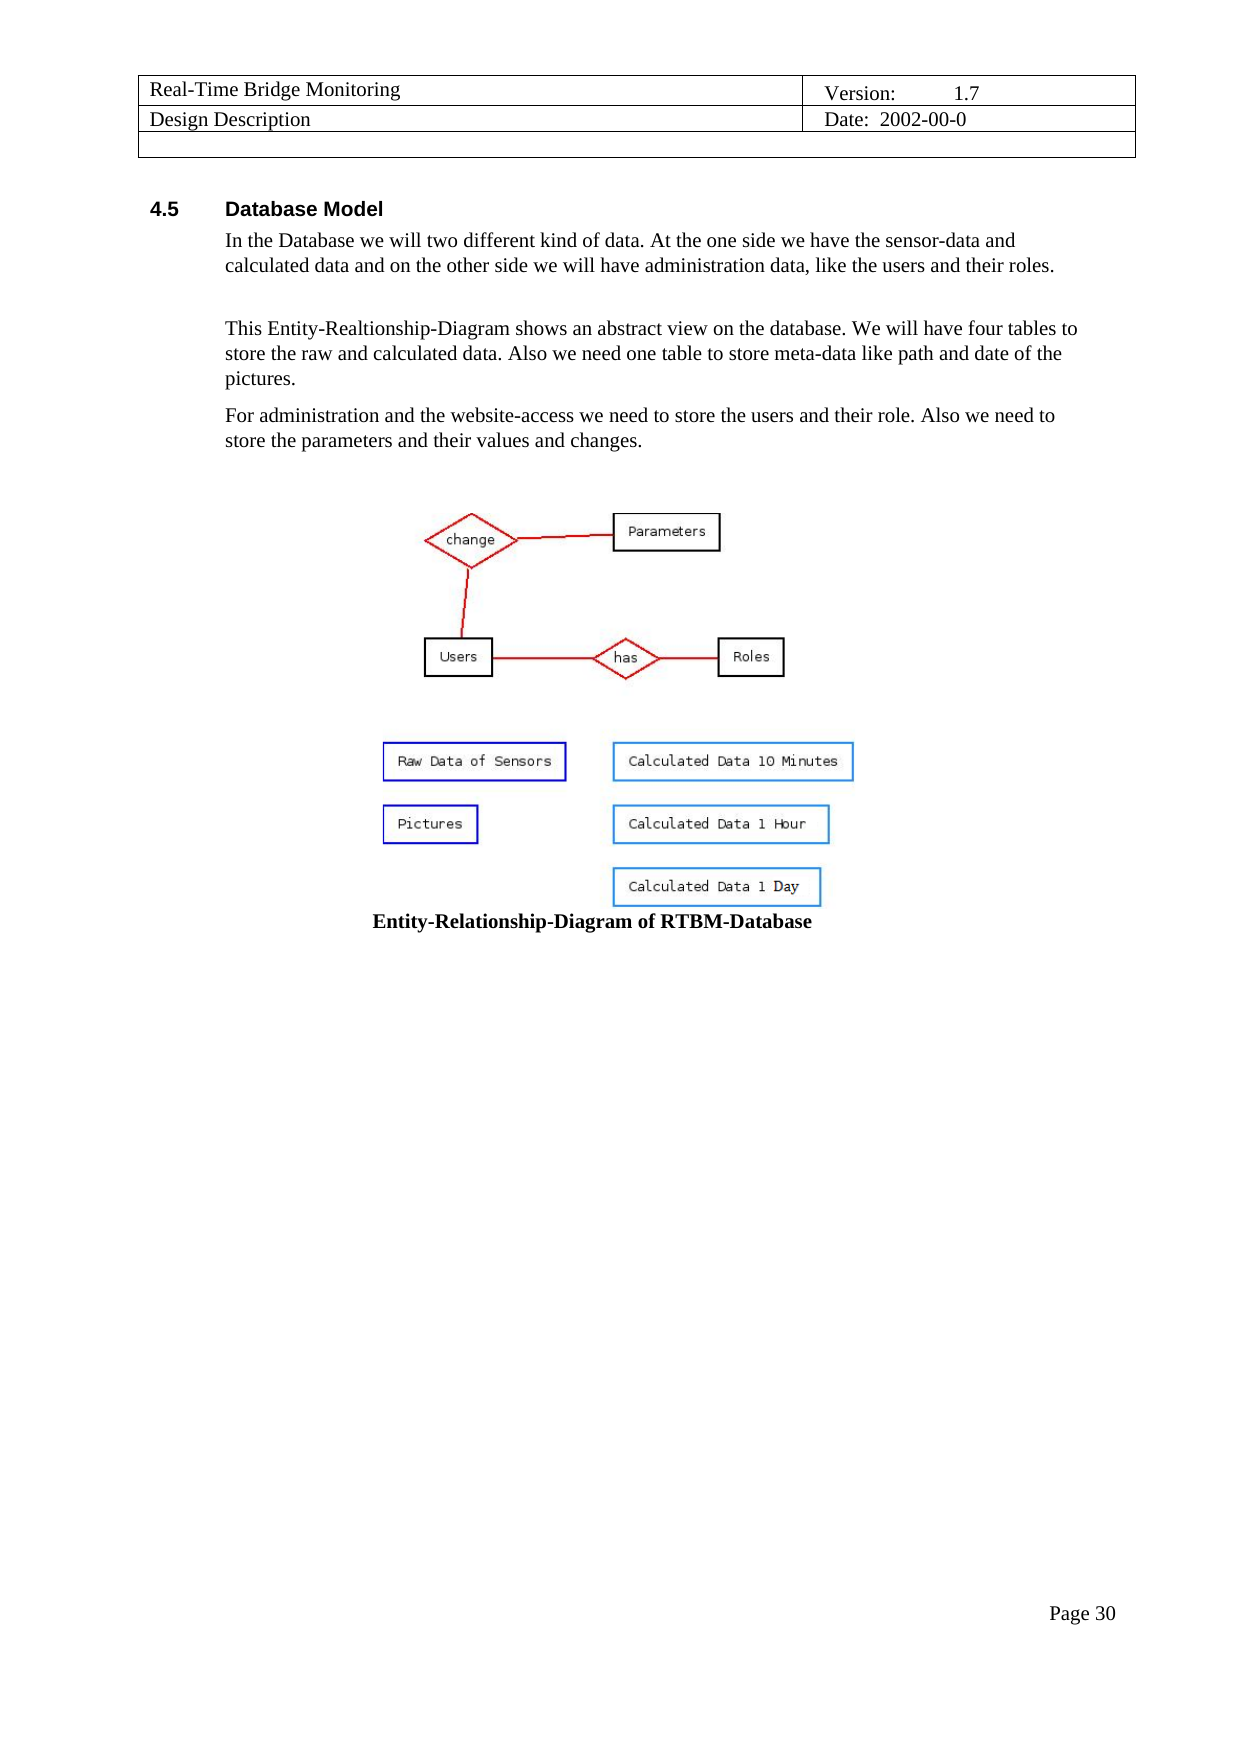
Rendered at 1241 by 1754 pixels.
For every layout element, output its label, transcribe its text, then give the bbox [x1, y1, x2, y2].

text Entity-Relationship-Diagram of RTBM-Database [372, 502, 866, 933]
text For administration and the website-access we need to store the users and their role. Also we need to store the parameters and their values and changes. [225, 402, 1090, 452]
text This Entity-Realtionship-Diagram shows an abstract view on the database. We will have four tables to store the raw and calculated data. Also we need one table to store meta-data like path and date of the pictures. [225, 314, 1090, 389]
subtitle Database Model [150, 196, 1090, 221]
picture [382, 513, 856, 909]
text In the Database we will two different kind of data. At the one side we have the sensor-data and calculated data and on the other side we will have administration data, like the users and their roles. [225, 227, 1090, 277]
